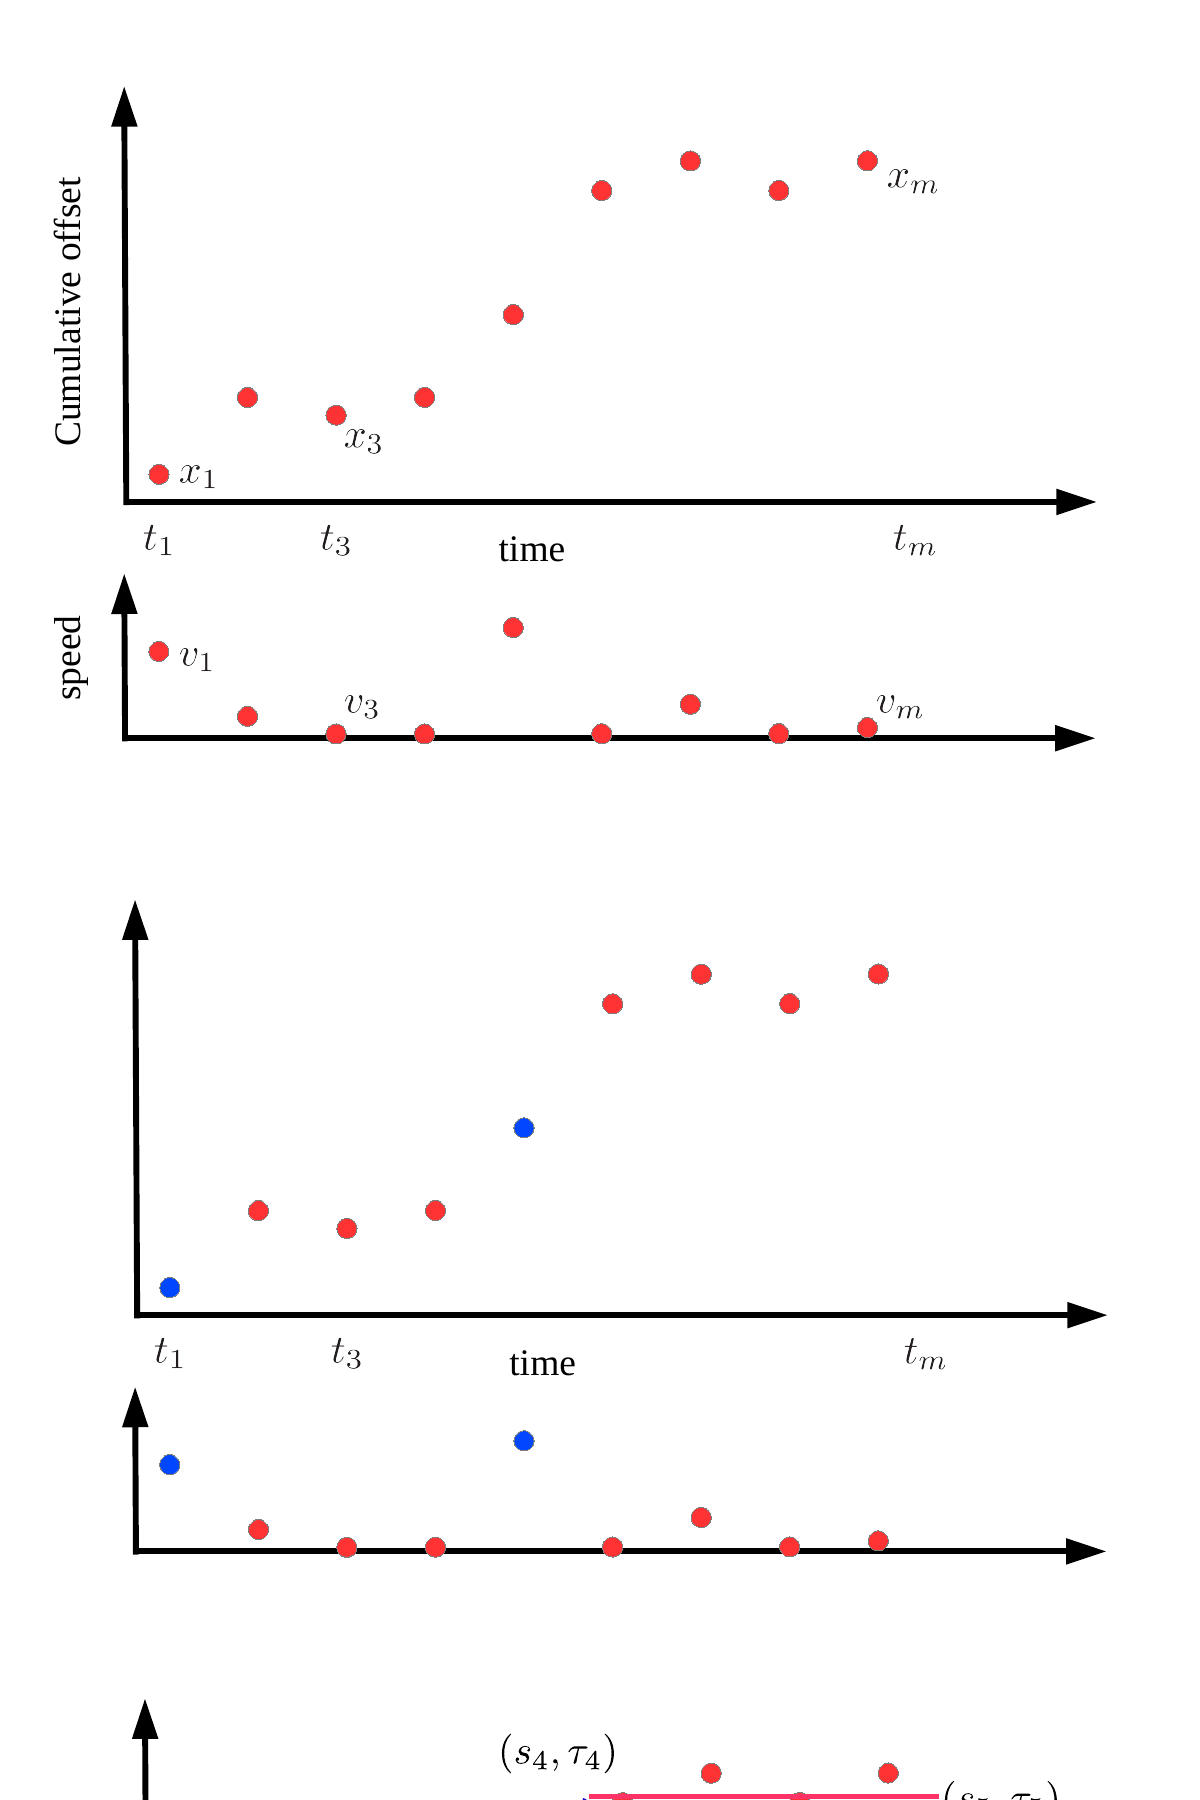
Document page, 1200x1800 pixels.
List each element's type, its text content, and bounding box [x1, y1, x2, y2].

text_box time [494, 1334, 596, 1391]
text_box [414, 387, 435, 408]
text_box [148, 641, 169, 662]
text_box [237, 387, 258, 408]
picture [884, 164, 945, 197]
text_box speed [39, 593, 96, 716]
text_box [701, 1763, 722, 1784]
picture [176, 460, 220, 492]
picture [341, 690, 385, 722]
text_box [680, 694, 701, 715]
text_box [425, 1537, 446, 1558]
text_box [602, 1536, 623, 1558]
text_box [868, 963, 889, 985]
text_box [503, 304, 524, 325]
text_box [591, 180, 612, 201]
picture [341, 424, 385, 457]
text_box [779, 1536, 800, 1557]
text_box [513, 1430, 535, 1451]
text_box [513, 1117, 535, 1138]
text_box [768, 180, 789, 201]
text_box [336, 1218, 358, 1239]
text_box [602, 993, 623, 1014]
text_box [857, 717, 878, 738]
picture [140, 519, 177, 559]
text_box Cumulative offset [39, 158, 96, 462]
picture [176, 643, 220, 675]
text_box [414, 723, 435, 744]
text_box [779, 993, 800, 1014]
picture [151, 1332, 188, 1372]
picture [890, 519, 943, 559]
text_box [591, 723, 612, 744]
text_box [248, 1519, 269, 1540]
text_box [691, 964, 712, 985]
text_box [325, 405, 347, 426]
text_box [325, 723, 347, 744]
text_box [237, 706, 258, 727]
text_box [768, 723, 789, 744]
text_box [941, 1780, 1061, 1800]
text_box [503, 617, 524, 638]
picture [901, 1332, 953, 1373]
text_box [868, 1530, 889, 1551]
text_box [498, 1733, 618, 1774]
text_box [857, 150, 878, 171]
text_box [336, 1537, 357, 1558]
text_box [159, 1454, 180, 1475]
text_box [148, 464, 170, 485]
text_box [680, 150, 701, 171]
text_box [159, 1277, 180, 1298]
text_box [691, 1507, 712, 1528]
picture [317, 519, 354, 559]
picture [873, 690, 929, 722]
text_box [248, 1200, 269, 1221]
picture [328, 1332, 365, 1372]
text_box time [483, 521, 585, 578]
text_box [878, 1762, 899, 1784]
text_box [425, 1200, 446, 1221]
